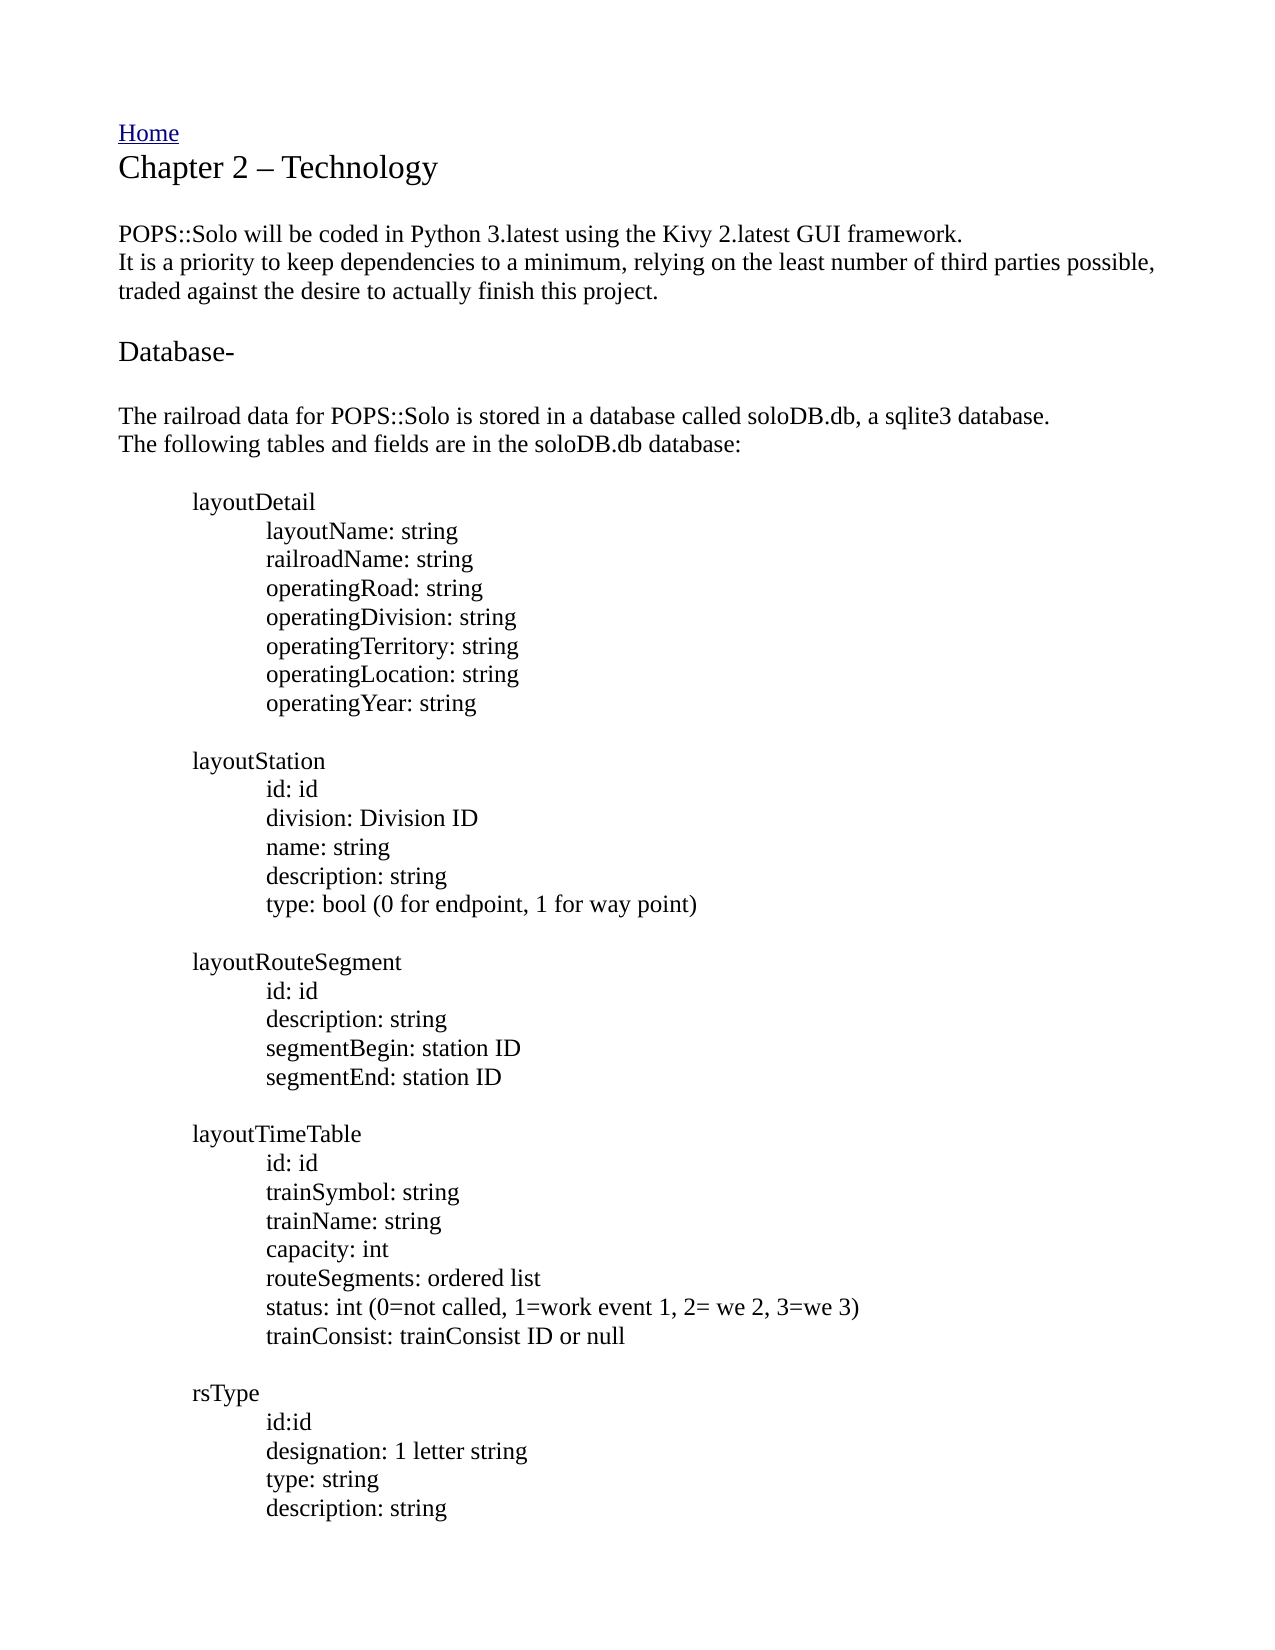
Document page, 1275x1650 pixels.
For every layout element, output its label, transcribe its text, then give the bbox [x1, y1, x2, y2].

text layoutDetail [192, 487, 1157, 516]
text name: string [266, 832, 1157, 861]
text id: id [266, 976, 1157, 1004]
text id: id [266, 774, 1157, 803]
text operatingDivision: string [266, 602, 1157, 631]
text layoutName: string [266, 516, 1157, 544]
text Database- [118, 334, 1157, 367]
text trainSymbol: string [266, 1177, 1157, 1206]
text Chapter 2 – Technology [118, 147, 1157, 185]
text capacity: int [266, 1234, 1157, 1263]
text POPS::Solo will be coded in Python 3.latest using the Kivy 2.latest GUI framework. [118, 219, 1157, 247]
text layoutStation [192, 746, 1157, 774]
text type: bool (0 for endpoint, 1 for way point) [266, 889, 1157, 918]
text rsType [118, 1378, 1157, 1407]
text The following tables and fields are in the soloDB.db database: [118, 429, 1157, 458]
text routeSegments: ordered list [266, 1263, 1157, 1292]
text layoutTimeTable [192, 1119, 1157, 1148]
text operatingRoad: string [266, 573, 1157, 602]
text trainConsist: trainConsist ID or null [266, 1321, 1157, 1349]
text It is a priority to keep dependencies to a minimum, relying on the least number of third parties possible, traded against the desire to actually finish this project. [118, 247, 1157, 305]
text trainName: string [266, 1206, 1157, 1234]
text type: string [266, 1464, 1157, 1493]
text operatingYear: string [266, 688, 1157, 717]
text layoutRouteSegment [192, 947, 1157, 976]
text description: string [266, 1004, 1157, 1033]
text segmentEnd: station ID [266, 1062, 1157, 1091]
text The railroad data for POPS::Solo is stored in a database called soloDB.db, a sqlite3 database. [118, 401, 1157, 429]
text description: string [266, 1493, 1157, 1522]
text division: Division ID [266, 803, 1157, 832]
text designation: 1 letter string [266, 1436, 1157, 1464]
text id: id [266, 1148, 1157, 1177]
text id:id [266, 1407, 1157, 1436]
text status: int (0=not called, 1=work event 1, 2= we 2, 3=we 3) [266, 1292, 1157, 1321]
text railroadName: string [266, 544, 1157, 573]
text segmentBegin: station ID [266, 1033, 1157, 1062]
text description: string [266, 861, 1157, 889]
text Home [118, 118, 1157, 147]
text operatingLocation: string [266, 659, 1157, 688]
text operatingTerritory: string [266, 631, 1157, 659]
